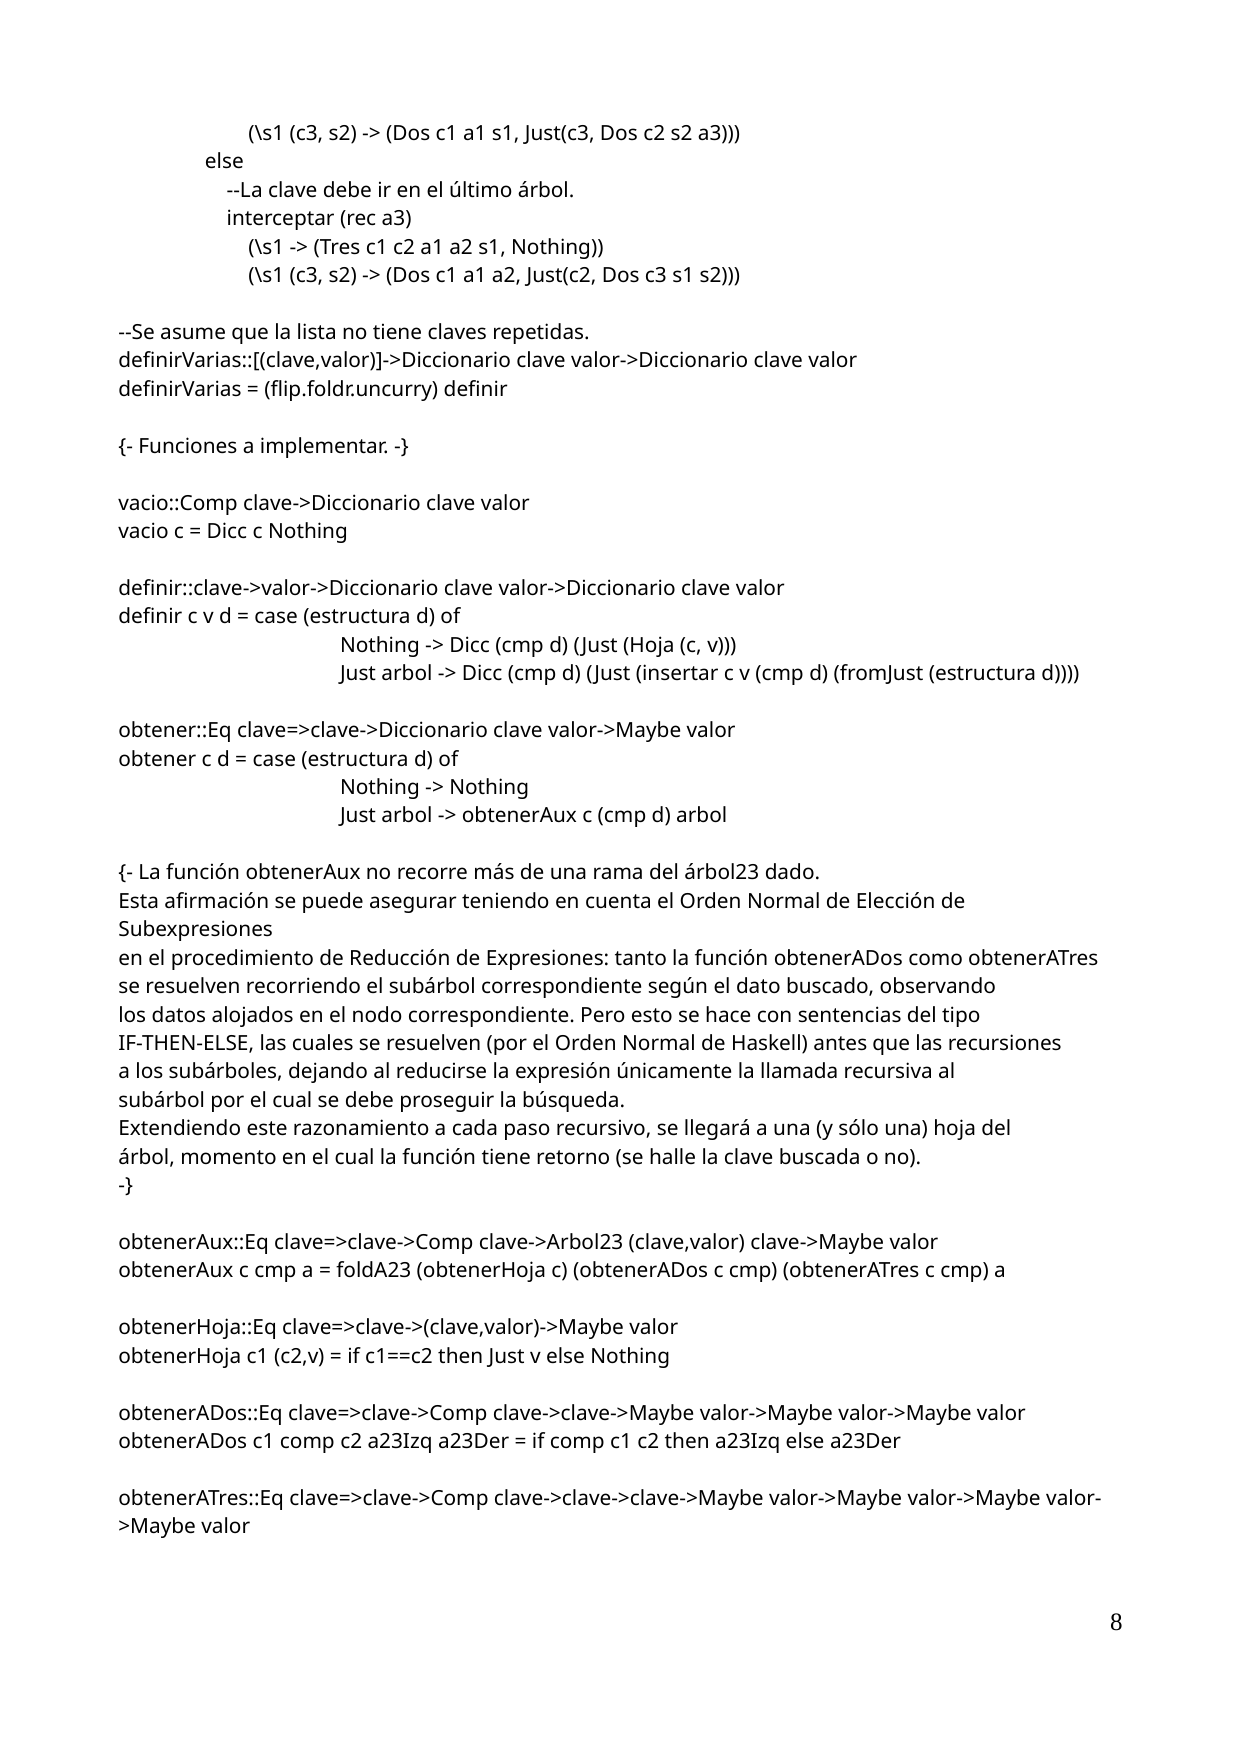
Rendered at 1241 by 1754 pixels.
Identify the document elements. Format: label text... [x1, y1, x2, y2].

text obtenerAux c cmp a = foldA23 (obtenerHoja c) (obtenerADos c cmp) (obtenerATres c cmp) a [118, 1256, 1122, 1284]
text obtenerADos c1 comp c2 a23Izq a23Der = if comp c1 c2 then a23Izq else a23Der [118, 1426, 1122, 1455]
text subárbol por el cual se debe proseguir la búsqueda. [118, 1085, 1122, 1113]
text obtenerATres::Eq clave=>clave->Comp clave->clave->clave->Maybe valor->Maybe valor->Maybe valor->Maybe valor [118, 1483, 1122, 1540]
text (\s1 (c3, s2) -> (Dos c1 a1 a2, Just(c2, Dos c3 s1 s2))) [118, 260, 1122, 289]
text definirVarias::[(clave,valor)]->Diccionario clave valor->Diccionario clave valor [118, 346, 1122, 374]
text interceptar (rec a3) [118, 203, 1122, 232]
text (\s1 -> (Tres c1 c2 a1 a2 s1, Nothing)) [118, 232, 1122, 260]
text a los subárboles, dejando al reducirse la expresión únicamente la llamada recursiva al [118, 1057, 1122, 1085]
text obtenerADos::Eq clave=>clave->Comp clave->clave->Maybe valor->Maybe valor->Maybe valor [118, 1398, 1122, 1426]
text obtenerHoja::Eq clave=>clave->(clave,valor)->Maybe valor [118, 1312, 1122, 1341]
text vacio::Comp clave->Diccionario clave valor [118, 488, 1122, 516]
text se resuelven recorriendo el subárbol correspondiente según el dato buscado, observando [118, 971, 1122, 1000]
text Nothing -> Nothing [118, 772, 1122, 801]
text Just arbol -> Dicc (cmp d) (Just (insertar c v (cmp d) (fromJust (estructura d)))) [118, 658, 1122, 687]
text IF-THEN-ELSE, las cuales se resuelven (por el Orden Normal de Haskell) antes que las recursiones [118, 1028, 1122, 1057]
text definir c v d = case (estructura d) of [118, 602, 1122, 630]
text {- Funciones a implementar. -} [118, 431, 1122, 459]
text --Se asume que la lista no tiene claves repetidas. [118, 317, 1122, 346]
text obtener c d = case (estructura d) of [118, 744, 1122, 772]
text vacio c = Dicc c Nothing [118, 516, 1122, 545]
text Esta afirmación se puede asegurar teniendo en cuenta el Orden Normal de Elección de Subexpresiones [118, 886, 1122, 943]
text Just arbol -> obtenerAux c (cmp d) arbol [118, 801, 1122, 829]
text Nothing -> Dicc (cmp d) (Just (Hoja (c, v))) [118, 630, 1122, 658]
text Extendiendo este razonamiento a cada paso recursivo, se llegará a una (y sólo una) hoja del [118, 1113, 1122, 1142]
text {- La función obtenerAux no recorre más de una rama del árbol23 dado. [118, 857, 1122, 886]
text else [118, 147, 1122, 175]
text (\s1 (c3, s2) -> (Dos c1 a1 s1, Just(c3, Dos c2 s2 a3))) [118, 118, 1122, 147]
text obtenerAux::Eq clave=>clave->Comp clave->Arbol23 (clave,valor) clave->Maybe valor [118, 1227, 1122, 1256]
text definirVarias = (flip.foldr.uncurry) definir [118, 374, 1122, 402]
text obtenerHoja c1 (c2,v) = if c1==c2 then Just v else Nothing [118, 1341, 1122, 1369]
text definir::clave->valor->Diccionario clave valor->Diccionario clave valor [118, 573, 1122, 602]
text en el procedimiento de Reducción de Expresiones: tanto la función obtenerADos como obtenerATres [118, 943, 1122, 971]
text --La clave debe ir en el último árbol. [118, 175, 1122, 203]
text árbol, momento en el cual la función tiene retorno (se halle la clave buscada o no). [118, 1142, 1122, 1170]
text -} [118, 1170, 1122, 1199]
text los datos alojados en el nodo correspondiente. Pero esto se hace con sentencias del tipo [118, 1000, 1122, 1028]
text obtener::Eq clave=>clave->Diccionario clave valor->Maybe valor [118, 715, 1122, 744]
